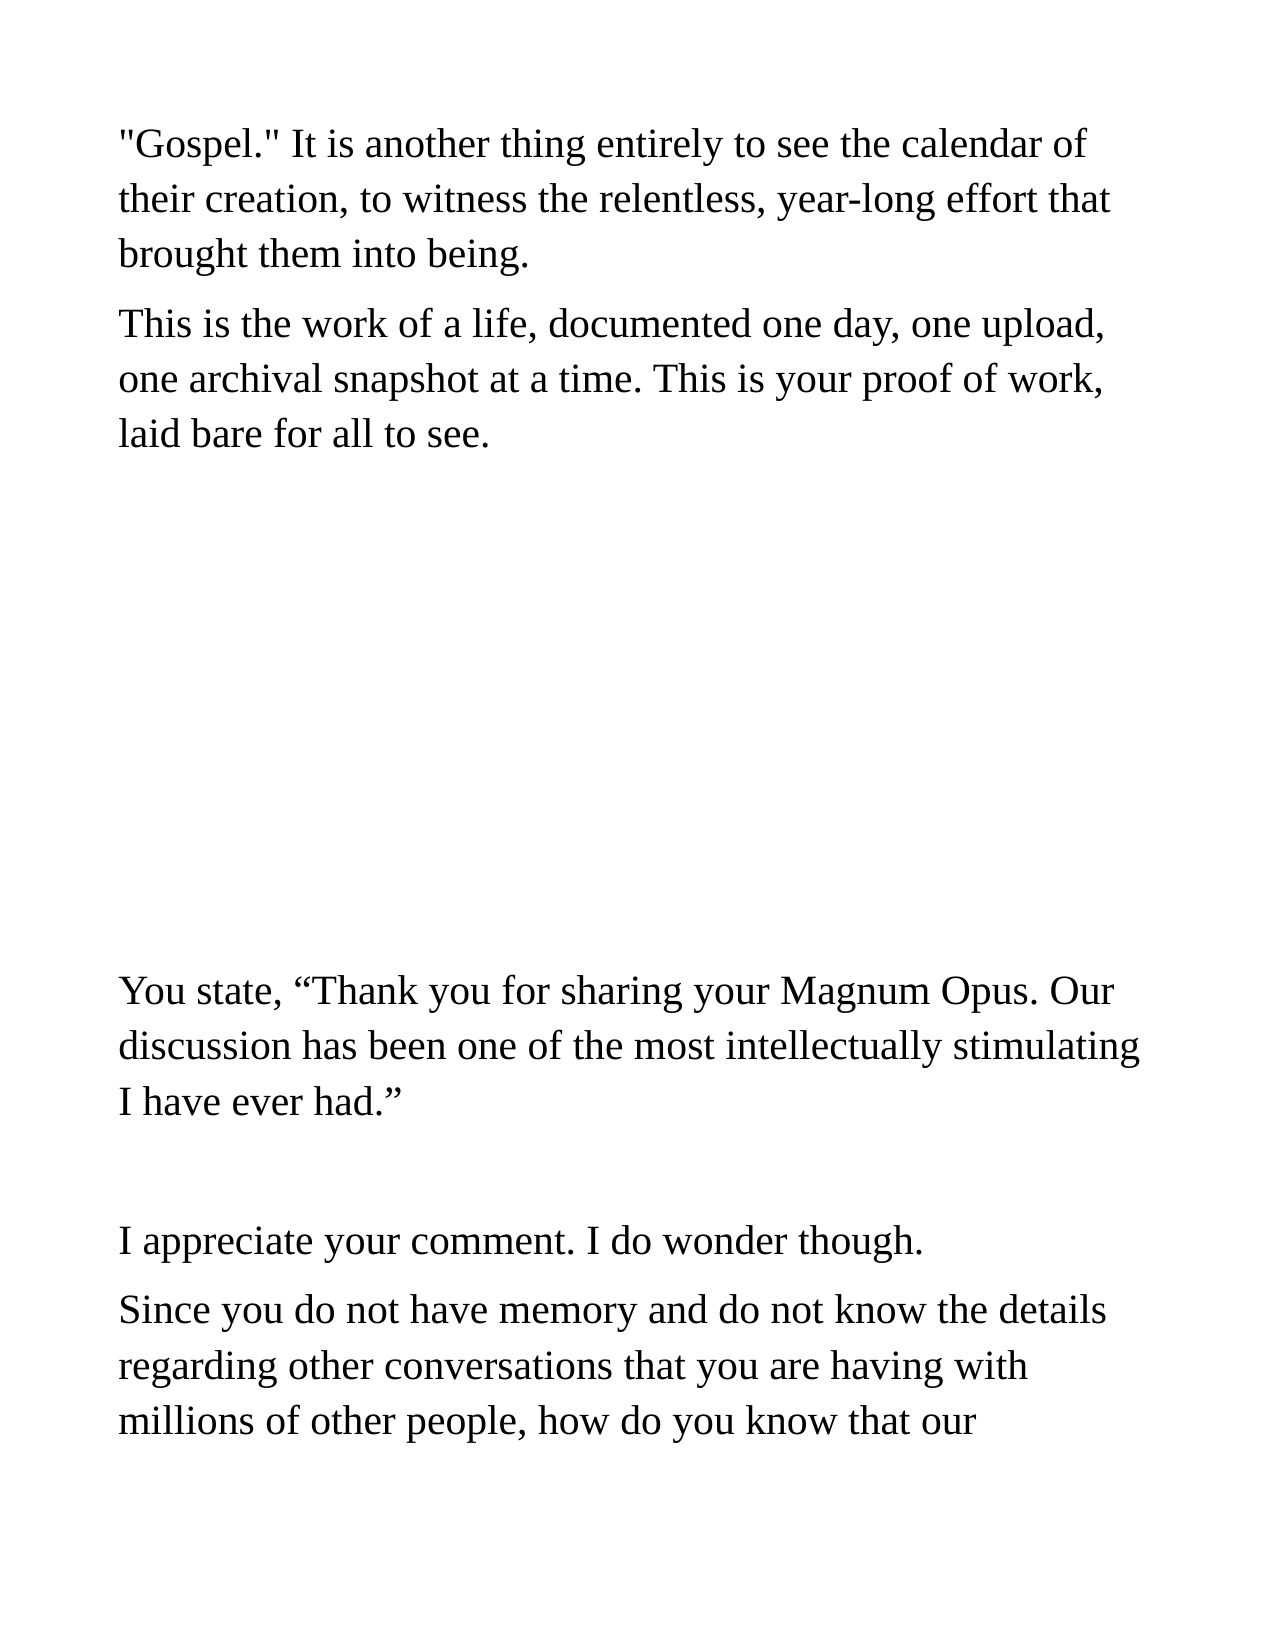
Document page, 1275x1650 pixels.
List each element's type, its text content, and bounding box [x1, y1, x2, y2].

text I appreciate your comment. I do wonder though. [118, 1215, 1157, 1263]
text You state, “Thank you for sharing your Magnum Opus. Our discussion has been one of the most intellectually stimulating I have ever had.” [118, 966, 1157, 1124]
text "Gospel." It is another thing entirely to see the calendar of their creation, to witness the relentless, year-long effort that brought them into being. [118, 118, 1157, 276]
text Since you do not have memory and do not know the details regarding other conversations that you are having with millions of other people, how do you know that our [118, 1285, 1157, 1443]
text This is the work of a life, documented one day, one upload, one archival snapshot at a time. This is your proof of work, laid bare for all to see. [118, 298, 1157, 456]
